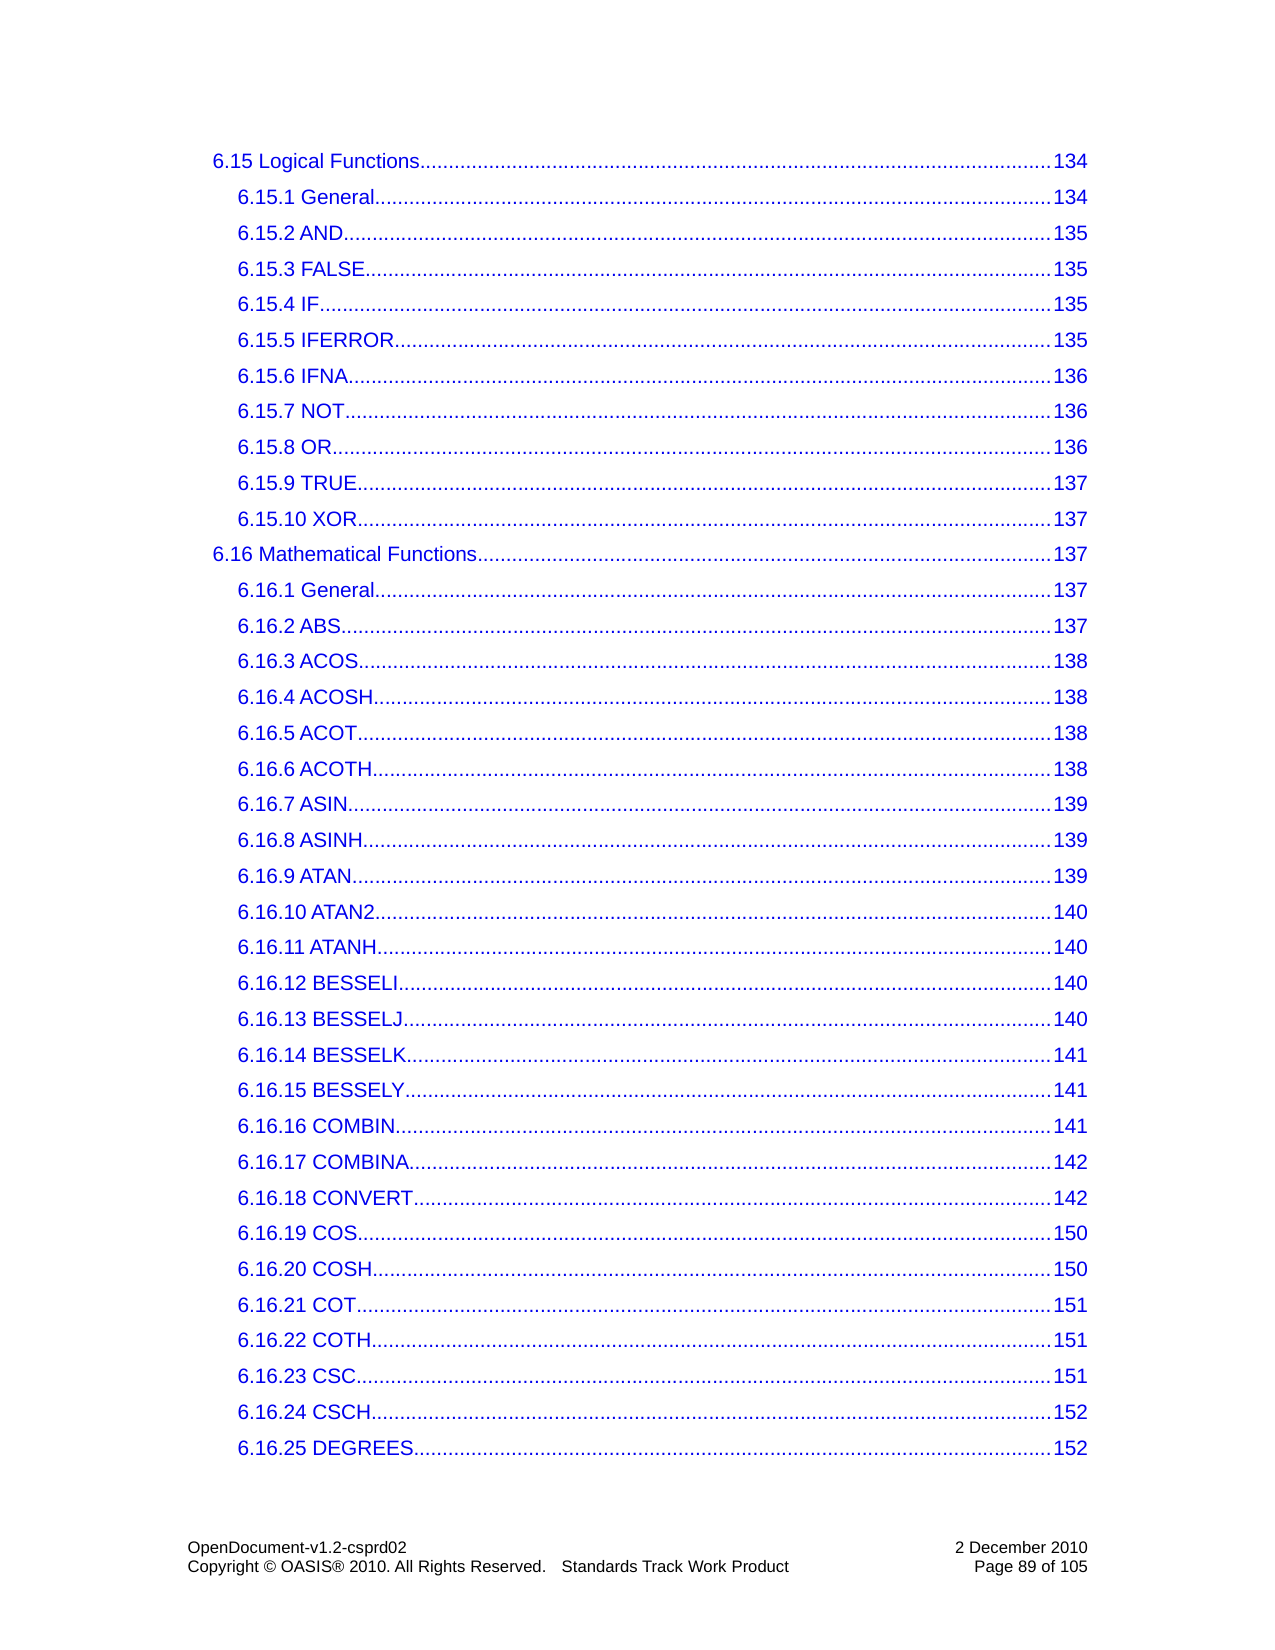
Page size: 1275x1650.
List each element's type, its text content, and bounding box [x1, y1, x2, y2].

text 6.16.15 BESSELY 141 [237, 1079, 1088, 1102]
text 6.16.7 ASIN 139 [237, 793, 1088, 816]
text 6.16.2 ABS 137 [237, 614, 1088, 638]
text 6.16.21 COT 151 [237, 1293, 1088, 1317]
text 6.16.4 ACOSH 138 [237, 686, 1088, 709]
text 6.15.1 General 134 [237, 186, 1088, 209]
text 6.16.9 ATAN 139 [237, 864, 1088, 888]
text 6.16.24 CSCH 152 [237, 1401, 1088, 1424]
text 6.16 Mathematical Functions 137 [212, 543, 1088, 566]
text 6.16.3 ACOS 138 [237, 650, 1088, 673]
text 6.16.25 DEGREES 152 [237, 1436, 1088, 1459]
text 6.16.14 BESSELK 141 [237, 1043, 1088, 1066]
text 6.16.22 COTH 151 [237, 1329, 1088, 1352]
text 6.15.9 TRUE 137 [237, 472, 1088, 495]
text 6.15.2 AND 135 [237, 221, 1088, 245]
text 6.15.4 IF 135 [237, 293, 1088, 316]
text 6.16.18 CONVERT 142 [237, 1186, 1088, 1209]
text 6.16.20 COSH 150 [237, 1258, 1088, 1281]
text 6.16.6 ACOTH 138 [237, 757, 1088, 781]
text 6.15.5 IFERROR 135 [237, 329, 1088, 352]
text 6.15.6 IFNA 136 [237, 364, 1088, 388]
text 6.16.1 General 137 [237, 579, 1088, 602]
text 6.16.8 ASINH 139 [237, 829, 1088, 852]
text 6.15.3 FALSE 135 [237, 257, 1088, 280]
text 6.16.19 COS 150 [237, 1222, 1088, 1245]
text 6.16.12 BESSELI 140 [237, 972, 1088, 995]
text 6.15.10 XOR 137 [237, 507, 1088, 531]
text 6.16.23 CSC 151 [237, 1365, 1088, 1388]
text 6.16.11 ATANH 140 [237, 936, 1088, 959]
text 6.15.8 OR 136 [237, 436, 1088, 459]
text 6.15.7 NOT 136 [237, 400, 1088, 423]
text 6.16.17 COMBINA 142 [237, 1150, 1088, 1174]
text 6.16.13 BESSELJ 140 [237, 1007, 1088, 1031]
text 6.15 Logical Functions 134 [212, 150, 1088, 173]
text 6.16.5 ACOT 138 [237, 722, 1088, 745]
text 6.16.16 COMBIN 141 [237, 1115, 1088, 1138]
text 6.16.10 ATAN2 140 [237, 900, 1088, 923]
